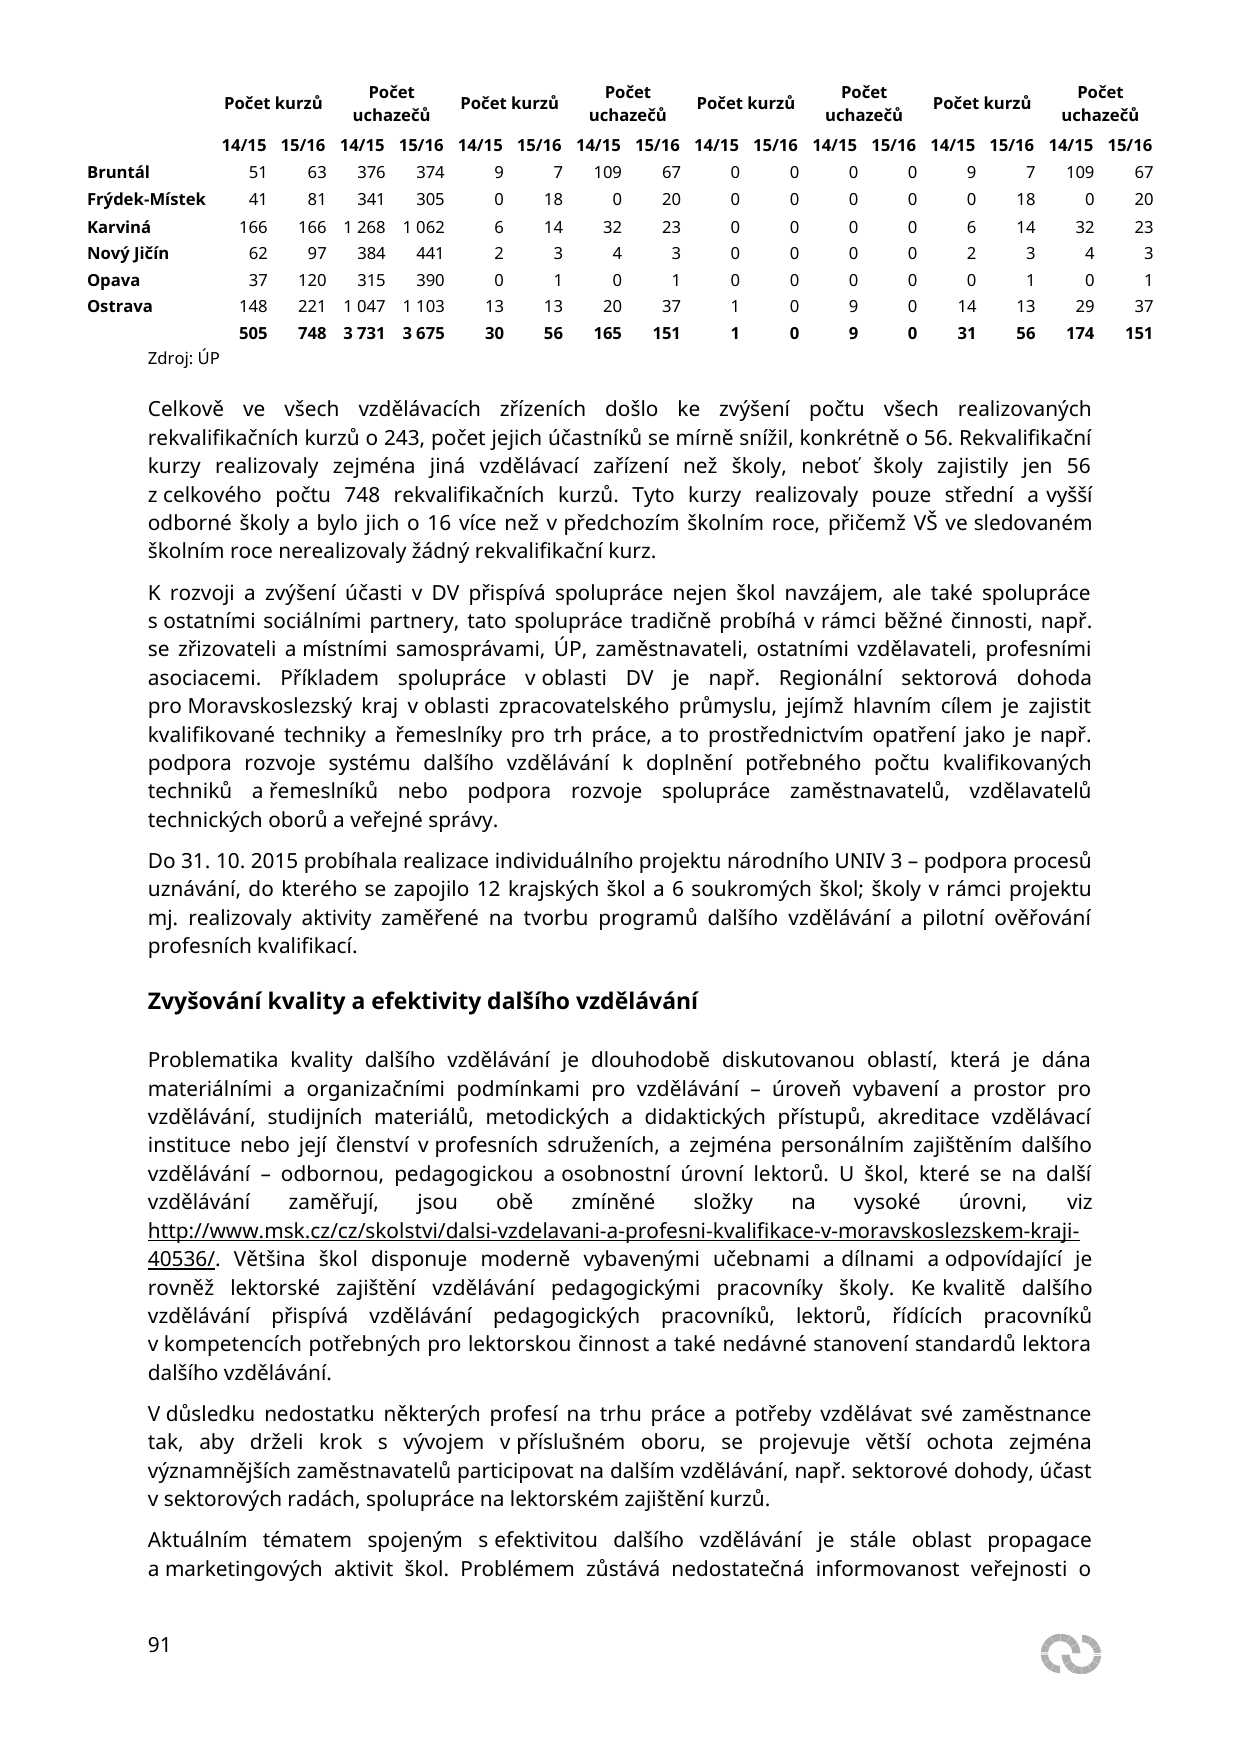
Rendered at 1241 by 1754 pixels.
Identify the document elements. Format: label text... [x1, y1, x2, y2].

text Aktuálním tématem spojeným s efektivitou dalšího vzdělávání je stále oblast propagace a marketingových aktivit škol. Problémem zůstává nedostatečná informovanost veřejnosti o [148, 1525, 1092, 1582]
table_cell 374 [392, 159, 450, 185]
table_cell 37 [1101, 294, 1159, 319]
table_cell 15/16 [510, 133, 568, 158]
table_cell 2 [451, 241, 509, 266]
table_cell 14 [510, 214, 568, 239]
table_cell 0 [746, 241, 804, 266]
table_cell 0 [687, 159, 745, 185]
table_cell 166 [274, 214, 332, 239]
table_cell 0 [806, 267, 863, 293]
table_cell 3 [1101, 241, 1159, 266]
table_cell 174 [1042, 320, 1100, 346]
table_cell 9 [806, 294, 863, 319]
text Celkově ve všech vzdělávacích zřízeních došlo ke zvýšení počtu všech realizovaných rekvalifikačních kurzů o 243, počet jejich účastníků se mírně snížil, konkrétně o 56. Rekvalifikační kurzy realizovaly zejména jiná vzdělávací zařízení než školy, neboť školy zajistily jen 56 z celkového počtu 748 rekvalifikačních kurzů. Tyto kurzy realizovaly pouze střední a vyšší odborné školy a bylo jich o 16 více než v předchozím školním roce, přičemž VŠ ve sledovaném školním roce nerealizovaly žádný rekvalifikační kurz. [148, 394, 1092, 565]
table_cell 505 [215, 320, 273, 346]
table_cell Počet kurzů [451, 75, 568, 132]
table_cell 13 [510, 294, 568, 319]
table_cell Počet uchazečů [569, 75, 686, 132]
table_cell 441 [392, 241, 450, 266]
table_cell 221 [274, 294, 332, 319]
table_cell 51 [215, 159, 273, 185]
table_cell 56 [983, 320, 1041, 346]
table_cell 0 [1042, 186, 1100, 213]
table_cell 0 [569, 186, 627, 213]
table_cell 14/15 [215, 133, 273, 158]
table_cell 14/15 [569, 133, 627, 158]
table_cell 0 [806, 159, 863, 185]
table_cell 390 [392, 267, 450, 293]
subtitle Zvyšování kvality a efektivity dalšího vzdělávání [148, 985, 1092, 1016]
table_cell Bruntál [82, 159, 214, 185]
table_cell 15/16 [864, 133, 923, 158]
table_cell 15/16 [983, 133, 1041, 158]
table_cell 15/16 [628, 133, 686, 158]
table_cell 7 [983, 159, 1041, 185]
table_cell 3 731 [333, 320, 391, 346]
table_cell Nový Jičín [82, 241, 214, 266]
table_cell 341 [333, 186, 391, 213]
table_cell 18 [983, 186, 1041, 213]
table_cell Počet uchazečů [333, 75, 450, 132]
table_cell 37 [215, 267, 273, 293]
table_cell Karviná [82, 214, 214, 239]
table_cell 67 [628, 159, 686, 185]
table_cell Opava [82, 267, 214, 293]
table_cell 14/15 [333, 133, 391, 158]
table_cell Okres [82, 75, 214, 158]
table_cell 0 [687, 186, 745, 213]
table_cell 120 [274, 267, 332, 293]
table_cell 0 [806, 241, 863, 266]
table_cell 30 [451, 320, 509, 346]
table_cell 62 [215, 241, 273, 266]
table_cell 0 [1042, 267, 1100, 293]
table_cell 0 [746, 320, 804, 346]
table_cell 14/15 [806, 133, 863, 158]
table_cell 9 [806, 320, 863, 346]
table_cell 1 103 [392, 294, 450, 319]
table_cell 13 [451, 294, 509, 319]
table_cell 151 [1101, 320, 1159, 346]
table_cell 14/15 [1042, 133, 1100, 158]
table_cell 0 [864, 320, 923, 346]
table_cell 0 [687, 267, 745, 293]
table_cell 0 [864, 214, 923, 239]
table_cell 0 [451, 267, 509, 293]
table_cell 67 [1101, 159, 1159, 185]
table_cell 148 [215, 294, 273, 319]
table_cell 1 047 [333, 294, 391, 319]
table_cell Počet kurzů [687, 75, 804, 132]
table_cell 1 268 [333, 214, 391, 239]
table_cell 3 675 [392, 320, 450, 346]
table_cell 0 [569, 267, 627, 293]
table_cell 0 [746, 267, 804, 293]
text K rozvoji a zvýšení účasti v DV přispívá spolupráce nejen škol navzájem, ale také spolupráce s ostatními sociálními partnery, tato spolupráce tradičně probíhá v rámci běžné činnosti, např. se zřizovateli a místními samosprávami, ÚP, zaměstnavateli, ostatními vzdělavateli, profesními asociacemi. Příkladem spolupráce v oblasti DV je např. Regionální sektorová dohoda pro Moravskoslezský kraj v oblasti zpracovatelského průmyslu, jejímž hlavním cílem je zajistit kvalifikované techniky a řemeslníky pro trh práce, a to prostřednictvím opatření jako je např. podpora rozvoje systému dalšího vzdělávání k doplnění potřebného počtu kvalifikovaných techniků a řemeslníků nebo podpora rozvoje spolupráce zaměstnavatelů, vzdělavatelů technických oborů a veřejné správy. [148, 578, 1092, 833]
table_cell 305 [392, 186, 450, 213]
text Zdroj: ÚP [148, 347, 1092, 369]
table_cell 56 [510, 320, 568, 346]
table_cell 4 [1042, 241, 1100, 266]
table_cell 0 [806, 186, 863, 213]
table_cell 14 [924, 294, 982, 319]
table_cell 0 [746, 214, 804, 239]
table_cell 6 [924, 214, 982, 239]
table_cell 2 [924, 241, 982, 266]
table_cell 1 [983, 267, 1041, 293]
table_cell 0 [746, 186, 804, 213]
table_cell 3 [983, 241, 1041, 266]
table_cell 0 [864, 186, 923, 213]
table_cell 1 [687, 320, 745, 346]
table_cell 1 [628, 267, 686, 293]
text Problematika kvality dalšího vzdělávání je dlouhodobě diskutovanou oblastí, která je dána materiálními a organizačními podmínkami pro vzdělávání – úroveň vybavení a prostor pro vzdělávání, studijních materiálů, metodických a didaktických přístupů, akreditace vzdělávací instituce nebo její členství v profesních sdruženích, a zejména personálním zajištěním dalšího vzdělávání – odbornou, pedagogickou a osobnostní úrovní lektorů. U škol, které se na další vzdělávání zaměřují, jsou obě zmíněné složky na vysoké úrovni, viz http://www.msk.cz/cz/skolstvi/dalsi-vzdelavani-a-profesni-kvalifikace-v-moravskoslezskem-kraji-40536/. Většina škol disponuje moderně vybavenými učebnami a dílnami a odpovídající je rovněž lektorské zajištění vzdělávání pedagogickými pracovníky školy. Ke kvalitě dalšího vzdělávání přispívá vzdělávání pedagogických pracovníků, lektorů, řídících pracovníků v kompetencích potřebných pro lektorskou činnost a také nedávné stanovení standardů lektora dalšího vzdělávání. [148, 1045, 1092, 1386]
table_cell 20 [628, 186, 686, 213]
table_cell 14/15 [451, 133, 509, 158]
table_cell 0 [924, 267, 982, 293]
table_cell 3 [628, 241, 686, 266]
table_cell 315 [333, 267, 391, 293]
table_cell 15/16 [746, 133, 804, 158]
table_cell 376 [333, 159, 391, 185]
table_cell 1 [1101, 267, 1159, 293]
table_cell Počet kurzů [924, 75, 1041, 132]
table_cell 23 [628, 214, 686, 239]
table_cell 0 [864, 159, 923, 185]
table_cell 1 062 [392, 214, 450, 239]
text Do 31. 10. 2015 probíhala realizace individuálního projektu národního UNIV 3 – podpora procesů uznávání, do kterého se zapojilo 12 krajských škol a 6 soukromých škol; školy v rámci projektu mj. realizovaly aktivity zaměřené na tvorbu programů dalšího vzdělávání a pilotní ověřování profesních kvalifikací. [148, 846, 1092, 960]
table_cell Počet kurzů [215, 75, 332, 132]
table_cell Počet uchazečů [806, 75, 923, 132]
table_cell 6 [451, 214, 509, 239]
table_cell 1 [510, 267, 568, 293]
table_cell 109 [1042, 159, 1100, 185]
table_cell 151 [628, 320, 686, 346]
table_cell 9 [924, 159, 982, 185]
table_cell 63 [274, 159, 332, 185]
table_cell 4 [569, 241, 627, 266]
table_cell 3 [510, 241, 568, 266]
table_cell Počet uchazečů [1042, 75, 1159, 132]
table_cell 20 [1101, 186, 1159, 213]
table_cell Celkem [82, 320, 214, 346]
table_cell 0 [451, 186, 509, 213]
table_cell 15/16 [392, 133, 450, 158]
table_cell Ostrava [82, 294, 214, 319]
table_cell 109 [569, 159, 627, 185]
table_cell 0 [864, 267, 923, 293]
table_cell 166 [215, 214, 273, 239]
table_cell 0 [924, 186, 982, 213]
table_cell 97 [274, 241, 332, 266]
table_cell 13 [983, 294, 1041, 319]
table_cell 23 [1101, 214, 1159, 239]
table_cell 15/16 [1101, 133, 1159, 158]
table_cell Frýdek‑Místek [82, 186, 214, 213]
table_cell 165 [569, 320, 627, 346]
table_cell 81 [274, 186, 332, 213]
table_cell 14/15 [924, 133, 982, 158]
table_cell 7 [510, 159, 568, 185]
table_cell 0 [864, 241, 923, 266]
table_cell 15/16 [274, 133, 332, 158]
table_cell 14 [983, 214, 1041, 239]
table_cell 1 [687, 294, 745, 319]
text V důsledku nedostatku některých profesí na trhu práce a potřeby vzdělávat své zaměstnance tak, aby drželi krok s vývojem v příslušném oboru, se projevuje větší ochota zejména významnějších zaměstnavatelů participovat na dalším vzdělávání, např. sektorové dohody, účast v sektorových radách, spolupráce na lektorském zajištění kurzů. [148, 1399, 1092, 1513]
table_cell 29 [1042, 294, 1100, 319]
table_cell 0 [864, 294, 923, 319]
table_cell 384 [333, 241, 391, 266]
table_cell 0 [806, 214, 863, 239]
table_cell 20 [569, 294, 627, 319]
table_cell 0 [687, 214, 745, 239]
table_cell 41 [215, 186, 273, 213]
table_cell 0 [746, 294, 804, 319]
table_cell 9 [451, 159, 509, 185]
table_cell 0 [746, 159, 804, 185]
table_cell 748 [274, 320, 332, 346]
table_cell 18 [510, 186, 568, 213]
table_cell 14/15 [687, 133, 745, 158]
table_cell 31 [924, 320, 982, 346]
table_cell 0 [687, 241, 745, 266]
table_cell 37 [628, 294, 686, 319]
table_cell 32 [569, 214, 627, 239]
table_cell 32 [1042, 214, 1100, 239]
